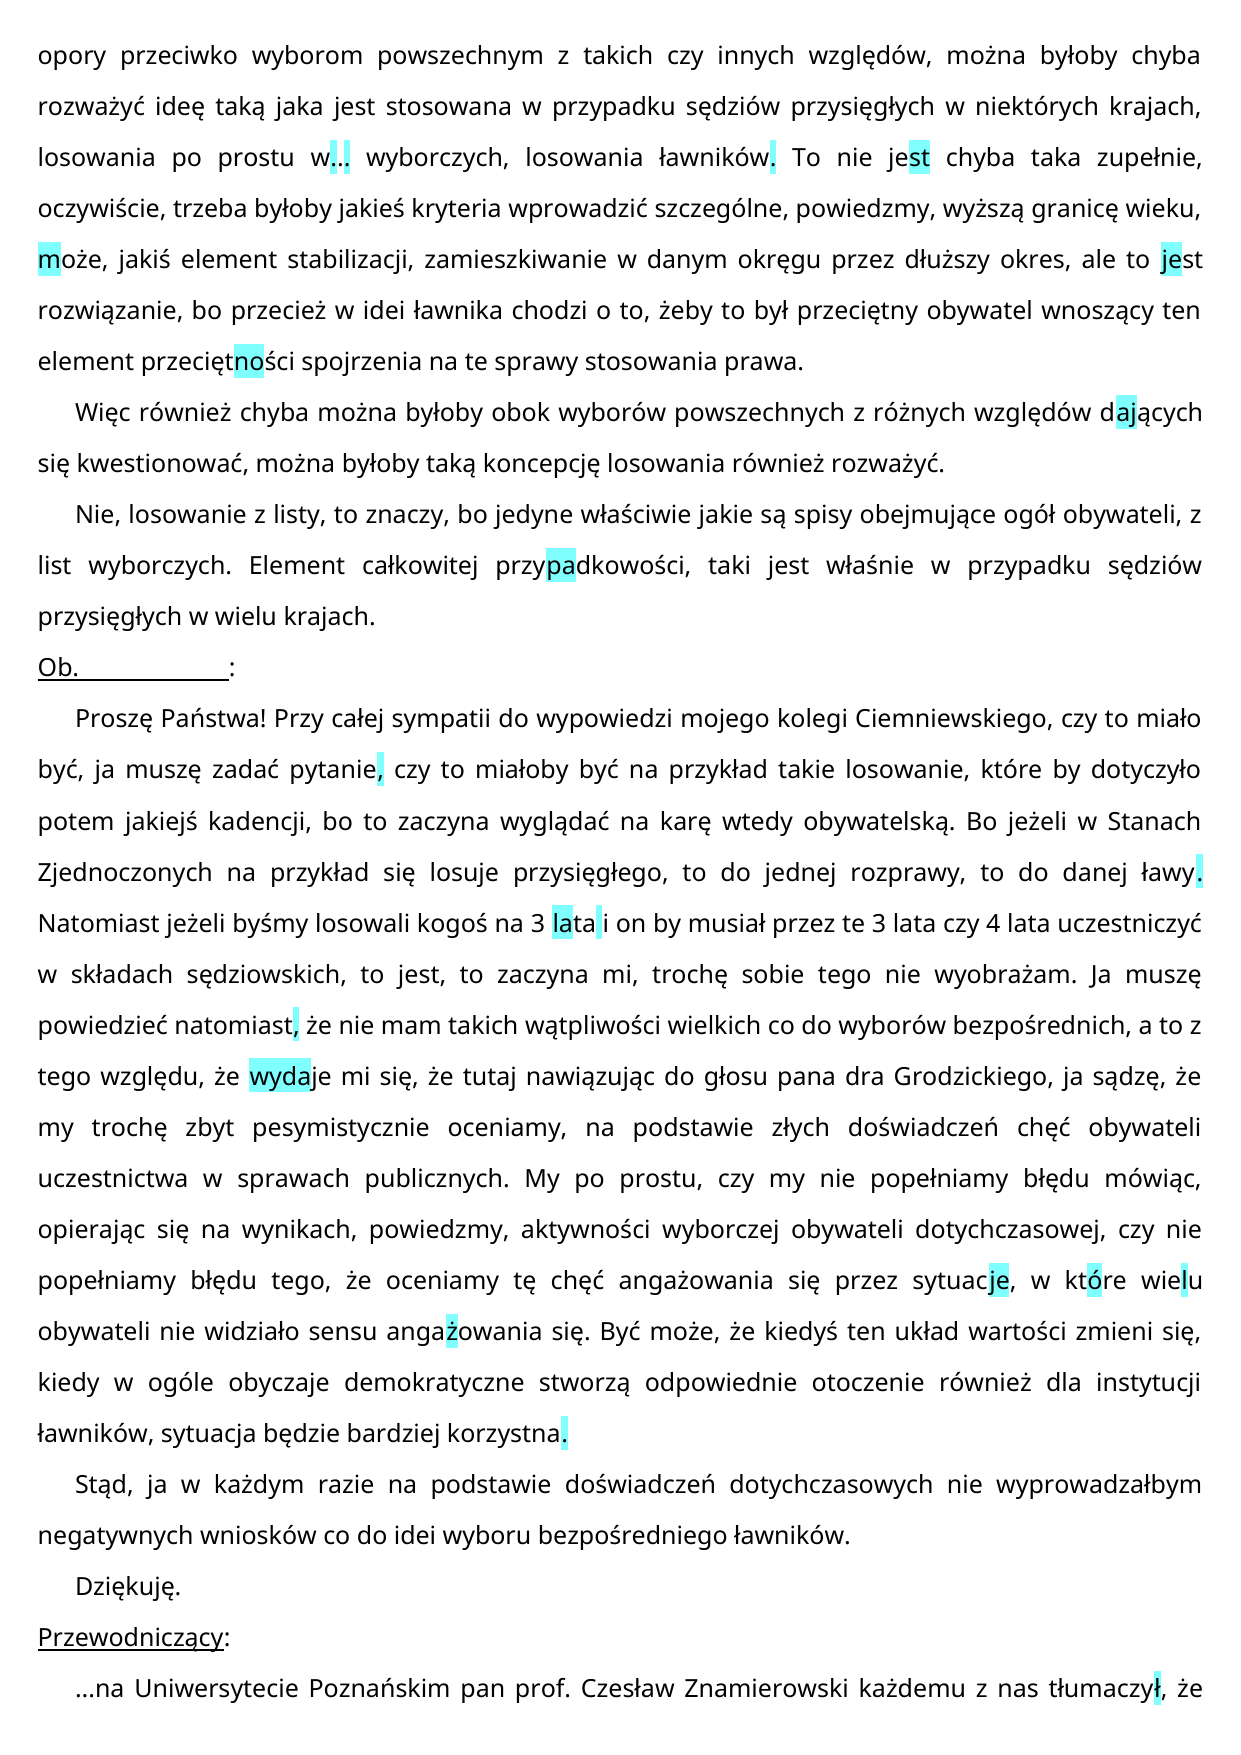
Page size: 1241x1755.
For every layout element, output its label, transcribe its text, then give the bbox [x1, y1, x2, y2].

text opory przeciwko wyborom powszechnym z takich czy innych względów, można byłoby chyba rozważyć ideę taką jaka jest stosowana w przypadku sędziów przysięgłych w niektórych krajach, losowania po prostu w... wyborczych, losowania ławników. To nie jest chyba taka zupełnie, oczywiście, trzeba byłoby jakieś kryteria wprowadzić szczególne, powiedzmy, wyższą granicę wieku, może, jakiś element stabilizacji, zamieszkiwanie w danym okręgu przez dłuższy okres, ale to jest rozwiązanie, bo przecież w idei ławnika chodzi o to, żeby to był przeciętny obywatel wnoszący ten element przeciętności spojrzenia na te sprawy stosowania prawa. [37, 37, 1203, 378]
text Proszę Państwa! Przy całej sympatii do wypowiedzi mojego kolegi Ciemniewskiego, czy to miało być, ja muszę zadać pytanie, czy to miałoby być na przykład takie losowanie, które by dotyczyło potem jakiejś kadencji, bo to zaczyna wyglądać na karę wtedy obywatelską. Bo jeżeli w Stanach Zjednoczonych na przykład się losuje przysięgłego, to do jednej rozprawy, to do danej ławy. Natomiast jeżeli byśmy losowali kogoś na 3 lata i on by musiał przez te 3 lata czy 4 lata uczestniczyć w składach sędziowskich, to jest, to zaczyna mi, trochę sobie tego nie wyobrażam. Ja muszę powiedzieć natomiast, że nie mam takich wątpliwości wielkich co do wyborów bezpośrednich, a to z tego względu, że wydaje mi się, że tutaj nawiązując do głosu pana dra Grodzickiego, ja sądzę, że my trochę zbyt pesymistycznie oceniamy, na podstawie złych doświadczeń chęć obywateli uczestnictwa w sprawach publicznych. My po prostu, czy my nie popełniamy błędu mówiąc, opierając się na wynikach, powiedzmy, aktywności wyborczej obywateli dotychczasowej, czy nie popełniamy błędu tego, że oceniamy tę chęć angażowania się przez sytuacje, w które wielu obywateli nie widziało sensu angażowania się. Być może, że kiedyś ten układ wartości zmieni się, kiedy w ogóle obyczaje demokratyczne stworzą odpowiednie otoczenie również dla instytucji ławników, sytuacja będzie bardziej korzystna. [37, 701, 1203, 1450]
text ...na Uniwersytecie Poznańskim pan prof. Czesław Znamierowski każdemu z nas tłumaczył, że [37, 1671, 1203, 1705]
text Nie, losowanie z listy, to znaczy, bo jedyne właściwie jakie są spisy obejmujące ogół obywateli, z list wyborczych. Element całkowitej przypadkowości, taki jest właśnie w przypadku sędziów przysięgłych w wielu krajach. [37, 497, 1203, 633]
text Więc również chyba można byłoby obok wyborów powszechnych z różnych względów dających się kwestionować, można byłoby taką koncepcję losowania również rozważyć. [37, 395, 1203, 480]
text Stąd, ja w każdym razie na podstawie doświadczeń dotychczasowych nie wyprowadzałbym negatywnych wniosków co do idei wyboru bezpośredniego ławników. [37, 1467, 1203, 1552]
text Ob. : [37, 650, 1203, 684]
text Przewodniczący: [37, 1620, 1203, 1654]
text Dziękuję. [37, 1569, 1203, 1603]
